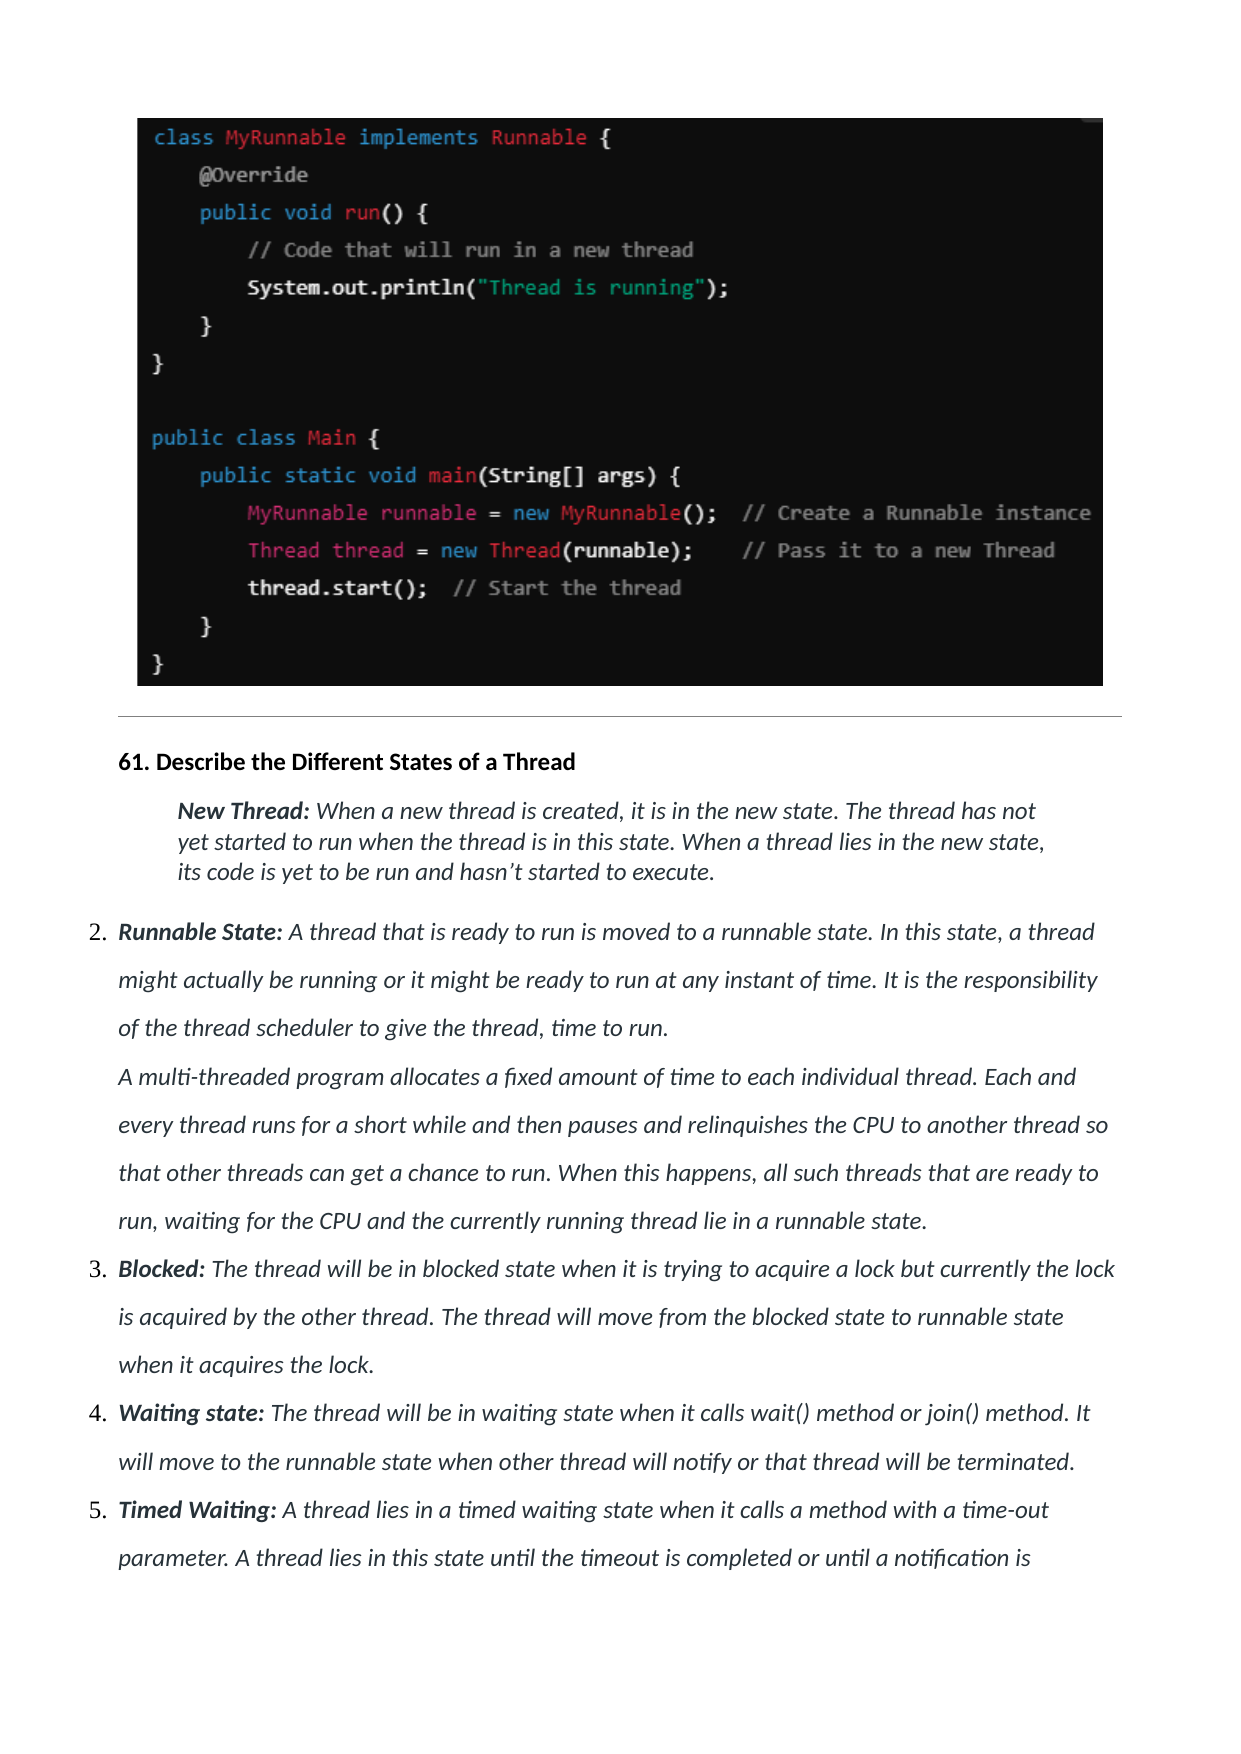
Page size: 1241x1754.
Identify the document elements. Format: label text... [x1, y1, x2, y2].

text 61. Describe the Different States of a Thread [118, 746, 1122, 776]
picture [137, 118, 1103, 686]
list Timed Waiting: A thread lies in a timed waiting state when it calls a method with a time-out parameter. A thread lies in this state until the timeout is completed or until a notification is [118, 1494, 1122, 1572]
text New Thread: When a new thread is created, it is in the new state. The thread has not yet started to run when the thread is in this state. When a thread lies in the new state, its code is yet to be run and hasn’t started to execute. [177, 795, 1063, 887]
list Blocked: The thread will be in blocked state when it is trying to acquire a lock but currently the lock is acquired by the other thread. The thread will move from the blocked state to runnable state when it acquires the lock. [118, 1253, 1122, 1380]
list Runnable State: A thread that is ready to run is moved to a runnable state. In this state, a thread might actually be running or it might be ready to run at any instant of time. It is the responsibility of the thread scheduler to give the thread, time to run. A multi-threaded program allocates a fixed amount of time to each individual thread. Each and every thread runs for a short while and then pauses and relinquishes the CPU to another thread so that other threads can get a chance to run. When this happens, all such threads that are ready to run, waiting for the CPU and the currently running thread lie in a runnable state. [118, 916, 1122, 1236]
list Waiting state: The thread will be in waiting state when it calls wait() method or join() method. It will move to the runnable state when other thread will notify or that thread will be terminated. [118, 1398, 1122, 1476]
